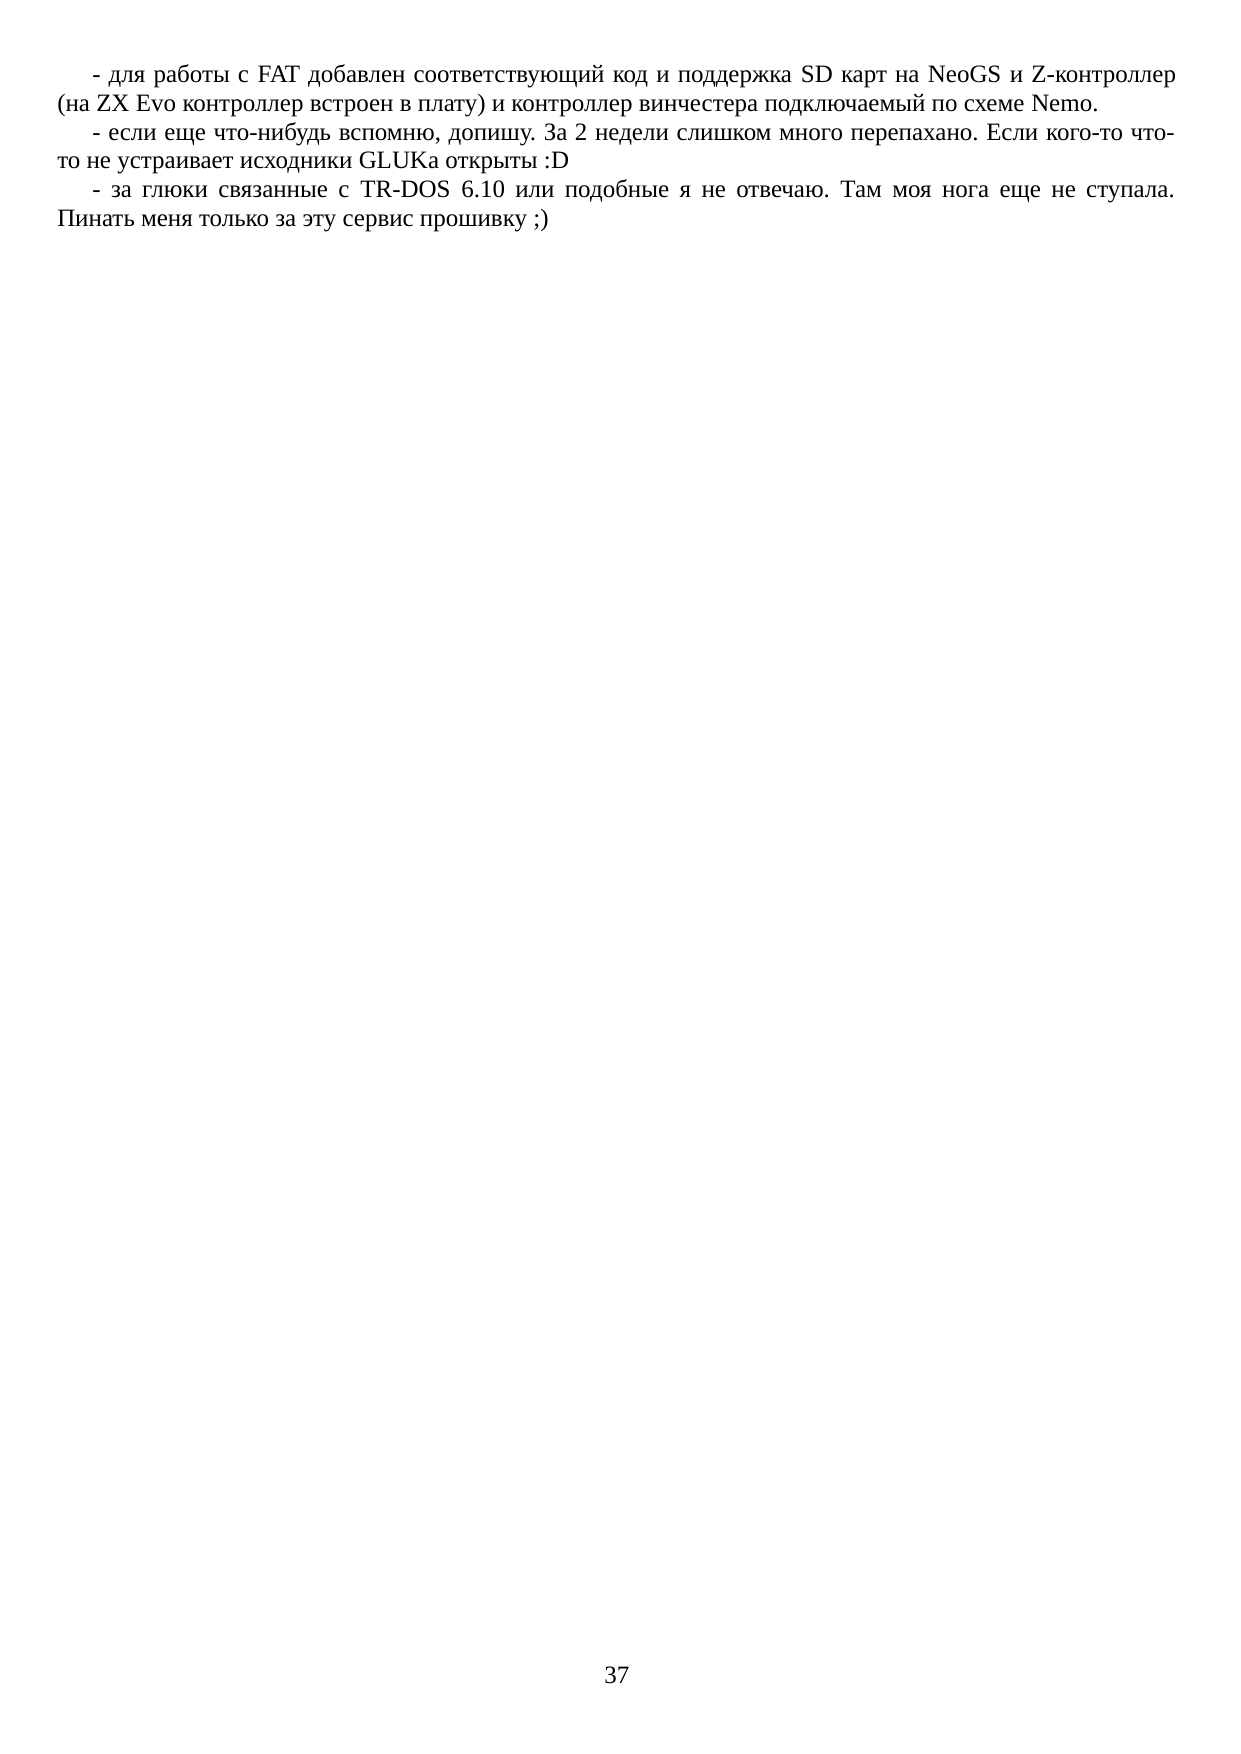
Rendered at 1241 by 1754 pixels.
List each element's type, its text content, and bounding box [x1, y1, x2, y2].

text - если еще что-нибудь вспомню, допишу. За 2 недели слишком много перепахано. Если кого-то что-то не устраивает исходники GLUKа открыты :D [57, 117, 1176, 174]
text - для работы с FAT добавлен соответствующий код и поддержка SD карт на NeoGS и Z-контроллер (на ZX Evo контроллер встроен в плату) и контроллер винчестера подключаемый по схеме Nemo. [57, 59, 1176, 117]
text - за глюки связанные с TR-DOS 6.10 или подобные я не отвечаю. Там моя нога еще не ступала. Пинать меня только за эту сервис прошивку ;) [57, 174, 1176, 232]
